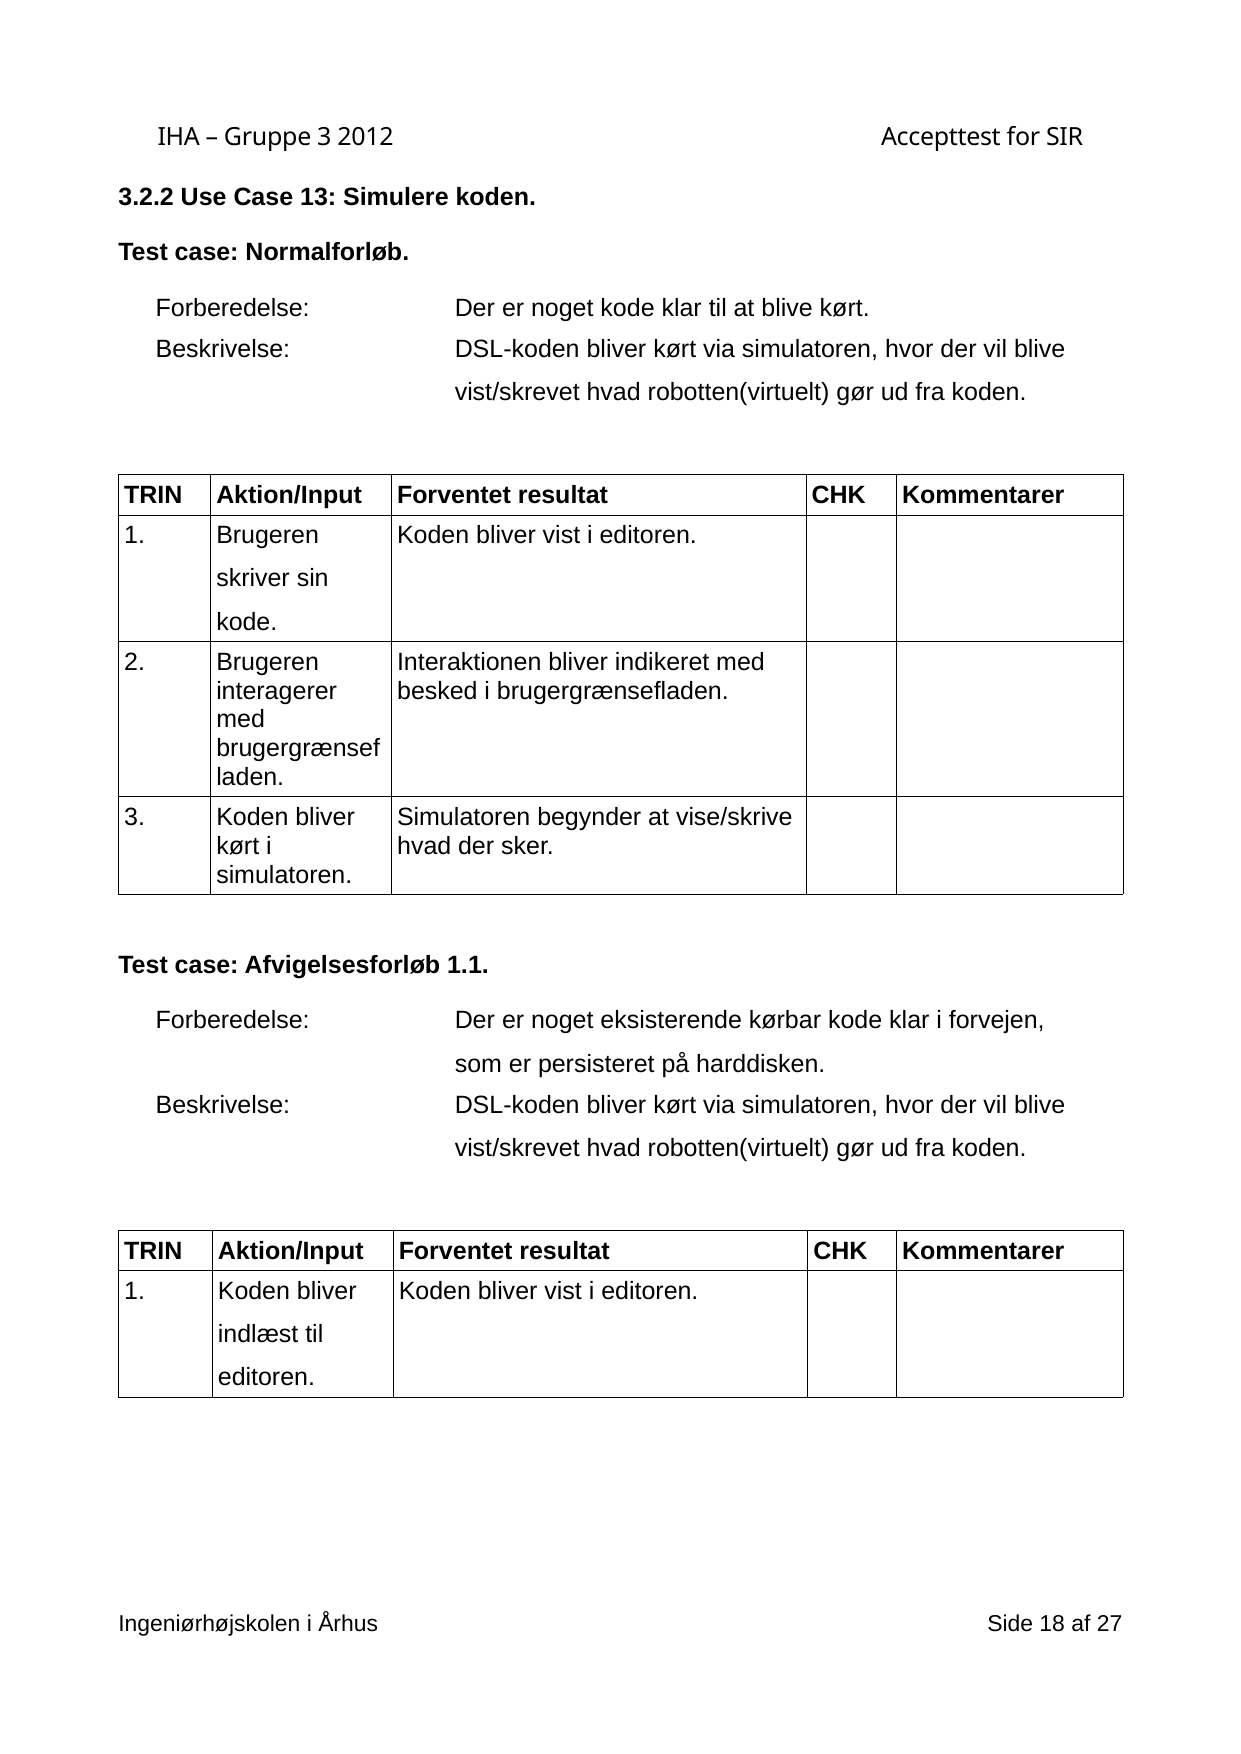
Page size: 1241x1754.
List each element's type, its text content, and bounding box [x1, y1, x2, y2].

table_cell Interaktionen bliver indikeret med besked i brugergrænsefladen. [392, 642, 806, 796]
table_header Aktion/Input [211, 475, 391, 514]
table_header Der er noget kode klar til at blive kørt. [443, 293, 1089, 334]
table_header CHK [807, 475, 896, 514]
table_cell DSL-koden bliver kørt via simulatoren, hvor der vil blive vist/skrevet hvad robotten(virtuelt) gør ud fra koden. [443, 334, 1089, 418]
table_header Forberedelse: [144, 293, 443, 334]
table_cell Koden bliver vist i editoren. [394, 1271, 807, 1397]
table_cell Brugeren interagerer med brugergrænsefladen. [211, 642, 391, 796]
table_header Forventet resultat [392, 475, 806, 514]
table_cell 1. [119, 516, 210, 641]
subtitle 3.2.2 Use Case 13: Simulere koden. [118, 182, 1122, 210]
table_header TRIN [119, 1231, 212, 1270]
table_cell Beskrivelse: [144, 334, 443, 418]
table_cell [897, 797, 1123, 894]
table_cell [897, 642, 1123, 796]
table_cell Beskrivelse: [144, 1090, 443, 1174]
table_header Der er noget eksisterende kørbar kode klar i forvejen, som er persisteret på harddisken. [443, 1006, 1089, 1090]
table_cell Koden bliver kørt i simulatoren. [211, 797, 391, 894]
table_header TRIN [119, 475, 210, 514]
table_cell 1. [119, 1271, 212, 1397]
table_cell [808, 1271, 896, 1397]
text Test case: Normalforløb. [118, 237, 1122, 266]
table_cell DSL-koden bliver kørt via simulatoren, hvor der vil blive vist/skrevet hvad robotten(virtuelt) gør ud fra koden. [443, 1090, 1089, 1174]
table_header Forventet resultat [394, 1231, 807, 1270]
table_header Kommentarer [897, 475, 1123, 514]
table_cell [897, 1271, 1123, 1397]
table_cell 2. [119, 642, 210, 796]
table_cell [807, 642, 896, 796]
table_header Aktion/Input [213, 1231, 393, 1270]
table_header CHK [808, 1231, 896, 1270]
table_cell Brugeren skriver sin kode. [211, 516, 391, 641]
table_cell [897, 516, 1123, 641]
table_cell Simulatoren begynder at vise/skrive hvad der sker. [392, 797, 806, 894]
table_cell [807, 516, 896, 641]
table_cell [807, 797, 896, 894]
table_cell Koden bliver vist i editoren. [392, 516, 806, 641]
table_cell 3. [119, 797, 210, 894]
table_header Forberedelse: [144, 1006, 443, 1090]
table_cell Koden bliver indlæst til editoren. [213, 1271, 393, 1397]
table_header Kommentarer [897, 1231, 1123, 1270]
text Test case: Afvigelsesforløb 1.1. [118, 950, 1122, 979]
